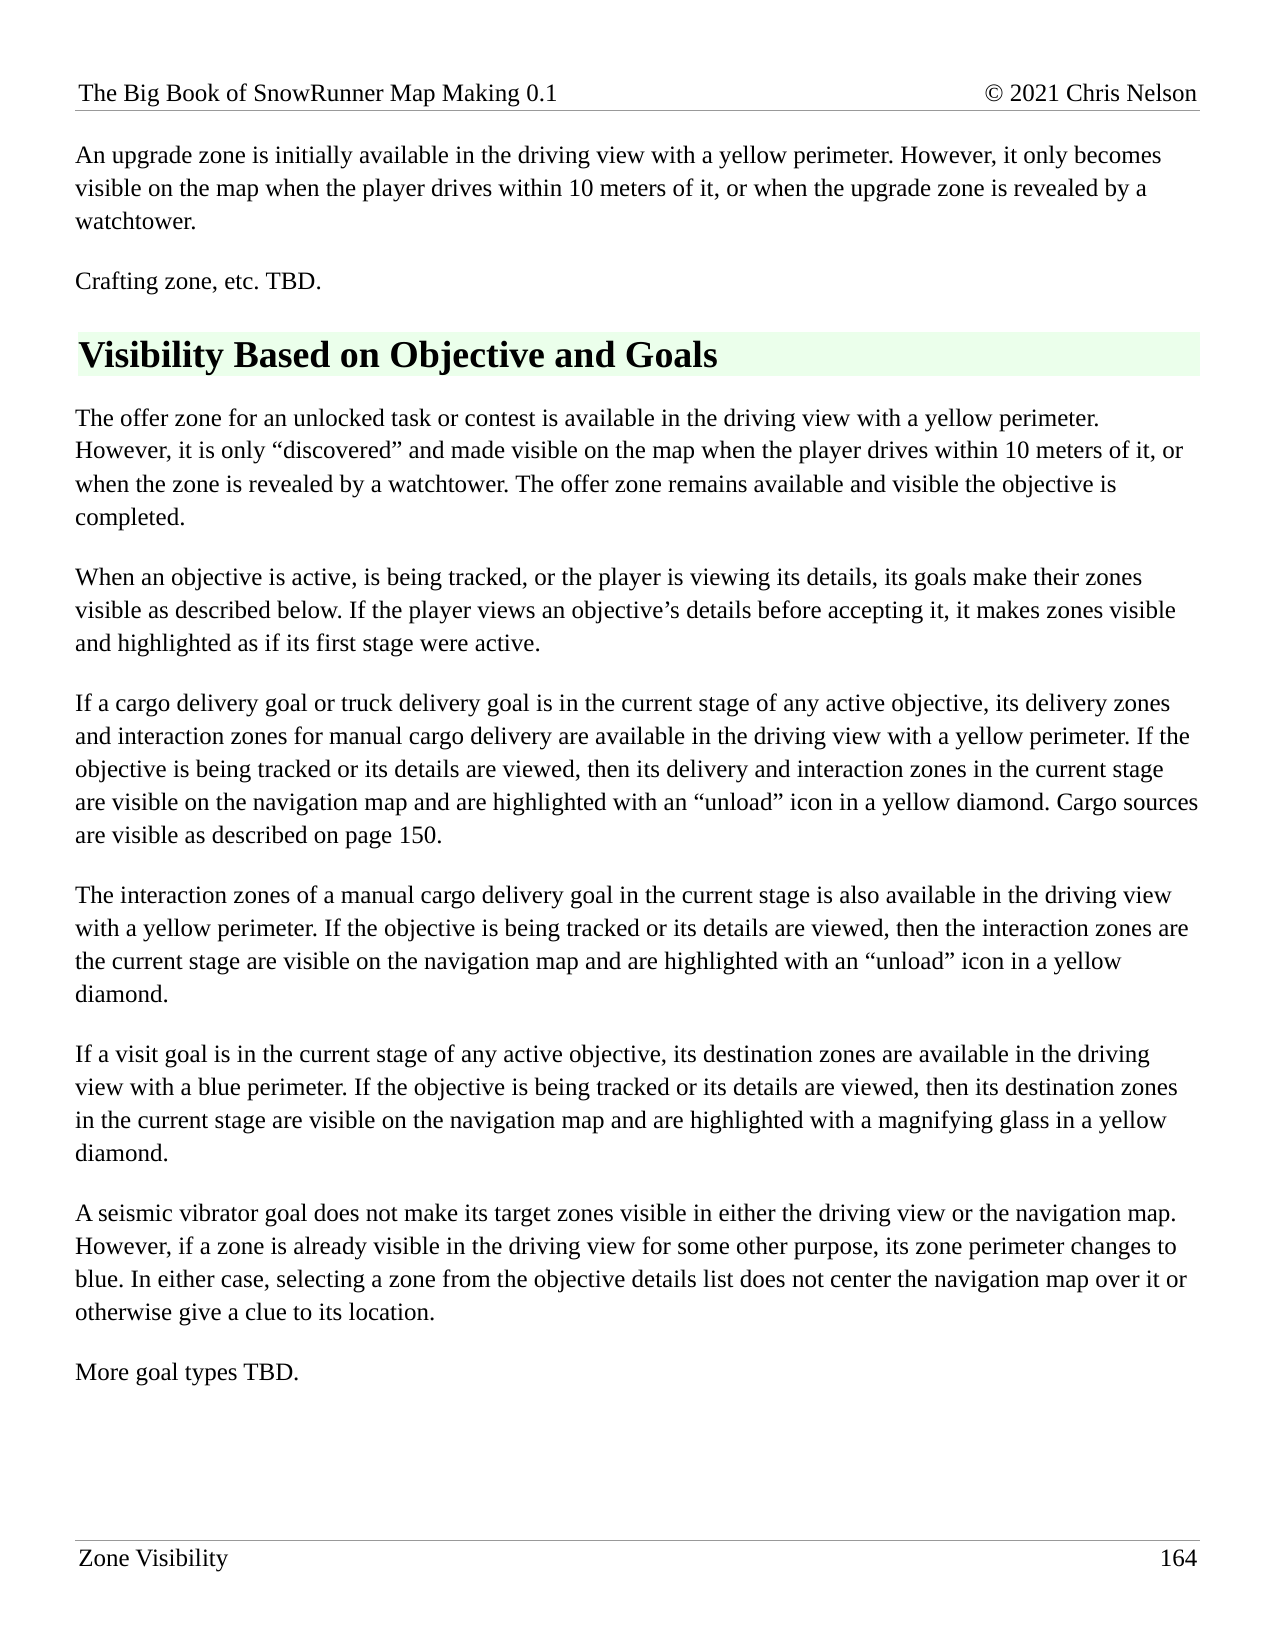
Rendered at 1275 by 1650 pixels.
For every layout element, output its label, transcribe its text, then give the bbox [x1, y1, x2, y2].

subtitle Visibility Based on Objective and Goals [78, 332, 1200, 376]
text More goal types TBD. [75, 1357, 1200, 1386]
text If a cargo delivery goal or truck delivery goal is in the current stage of any active objective, its delivery zones and interaction zones for manual cargo delivery are available in the driving view with a yellow perimeter. If the objective is being tracked or its details are viewed, then its delivery and interaction zones in the current stage are visible on the navigation map and are highlighted with an “unload” icon in a yellow diamond. Cargo sources are visible as described on page 150. [75, 688, 1200, 848]
text A seismic vibrator goal does not make its target zones visible in either the driving view or the navigation map. However, if a zone is already visible in the driving view for some other purpose, its zone perimeter changes to blue. In either case, selecting a zone from the objective details list does not center the navigation map over it or otherwise give a clue to its location. [75, 1198, 1200, 1326]
text The interaction zones of a manual cargo delivery goal in the current stage is also available in the driving view with a yellow perimeter. If the objective is being tracked or its details are viewed, then the interaction zones are the current stage are visible on the navigation map and are highlighted with an “unload” icon in a yellow diamond. [75, 880, 1200, 1008]
text If a visit goal is in the current stage of any active objective, its destination zones are available in the driving view with a blue perimeter. If the objective is being tracked or its details are viewed, then its destination zones in the current stage are visible on the navigation map and are highlighted with a magnifying glass in a yellow diamond. [75, 1039, 1200, 1167]
text Crafting zone, etc. TBD. [75, 266, 1200, 295]
text The offer zone for an unlocked task or contest is available in the driving view with a yellow perimeter. However, it is only “discovered” and made visible on the map when the player drives within 10 meters of it, or when the zone is revealed by a watchtower. The offer zone remains available and visible the objective is completed. [75, 403, 1200, 530]
text An upgrade zone is initially available in the driving view with a yellow perimeter. However, it only becomes visible on the map when the player drives within 10 meters of it, or when the upgrade zone is revealed by a watchtower. [75, 140, 1200, 235]
text When an objective is active, is being tracked, or the player is viewing its details, its goals make their zones visible as described below. If the player views an objective’s details before accepting it, it makes zones visible and highlighted as if its first stage were active. [75, 562, 1200, 656]
